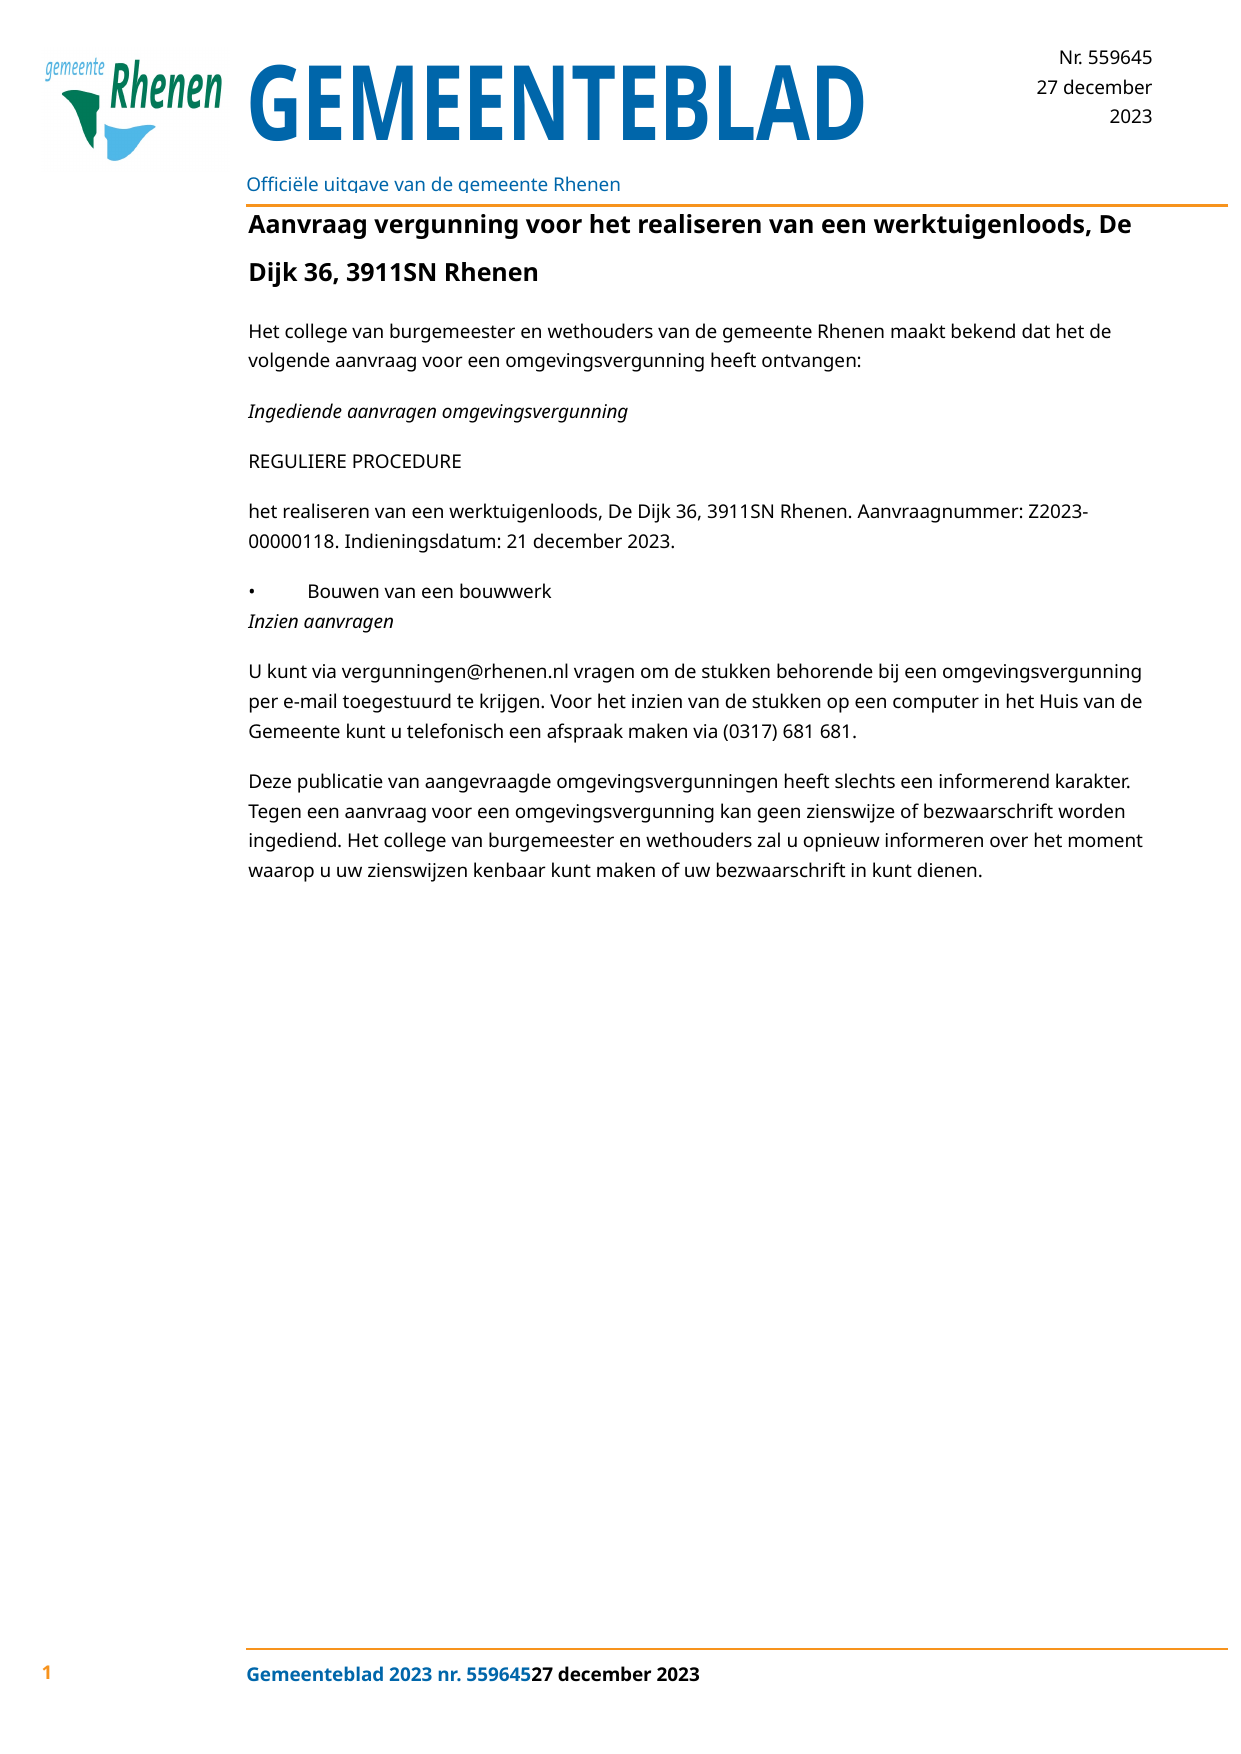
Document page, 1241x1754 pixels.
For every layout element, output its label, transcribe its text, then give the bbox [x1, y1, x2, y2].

text Inzien aanvragen [248, 608, 1152, 634]
text Deze publicatie van aangevraagde omgevingsvergunningen heeft slechts een informerend karakter. Tegen een aanvraag voor een omgevingsvergunning kan geen zienswijze of bezwaarschrift worden ingediend. Het college van burgemeester en wethouders zal u opnieuw informeren over het moment waarop u uw zienswijzen kenbaar kunt maken of uw bezwaarschrift in kunt dienen. [248, 768, 1152, 883]
text U kunt via vergunningen@rhenen.nl vragen om de stukken behorende bij een omgevingsvergunning per e-mail toegestuurd te krijgen. Voor het inzien van de stukken op een computer in het Huis van de Gemeente kunt u telefonisch een afspraak maken via (0317) 681 681. [248, 659, 1152, 744]
picture [41, 47, 231, 172]
list Bouwen van een bouwwerk [248, 579, 1152, 604]
text het realiseren van een werktuigenloods, De Dijk 36, 3911SN Rhenen. Aanvraagnummer: Z2023-00000118. Indieningsdatum: 21 december 2023. [248, 499, 1152, 554]
text Het college van burgemeester en wethouders van de gemeente Rhenen maakt bekend dat het de volgende aanvraag voor een omgevingsvergunning heeft ontvangen: [248, 318, 1152, 373]
text Ingediende aanvragen omgevingsvergunning [248, 398, 1152, 424]
text Aanvraag vergunning voor het realiseren van een werktuigenloods, De Dijk 36, 3911SN Rhenen [248, 207, 1152, 288]
text REGULIERE PROCEDURE [248, 448, 1152, 474]
